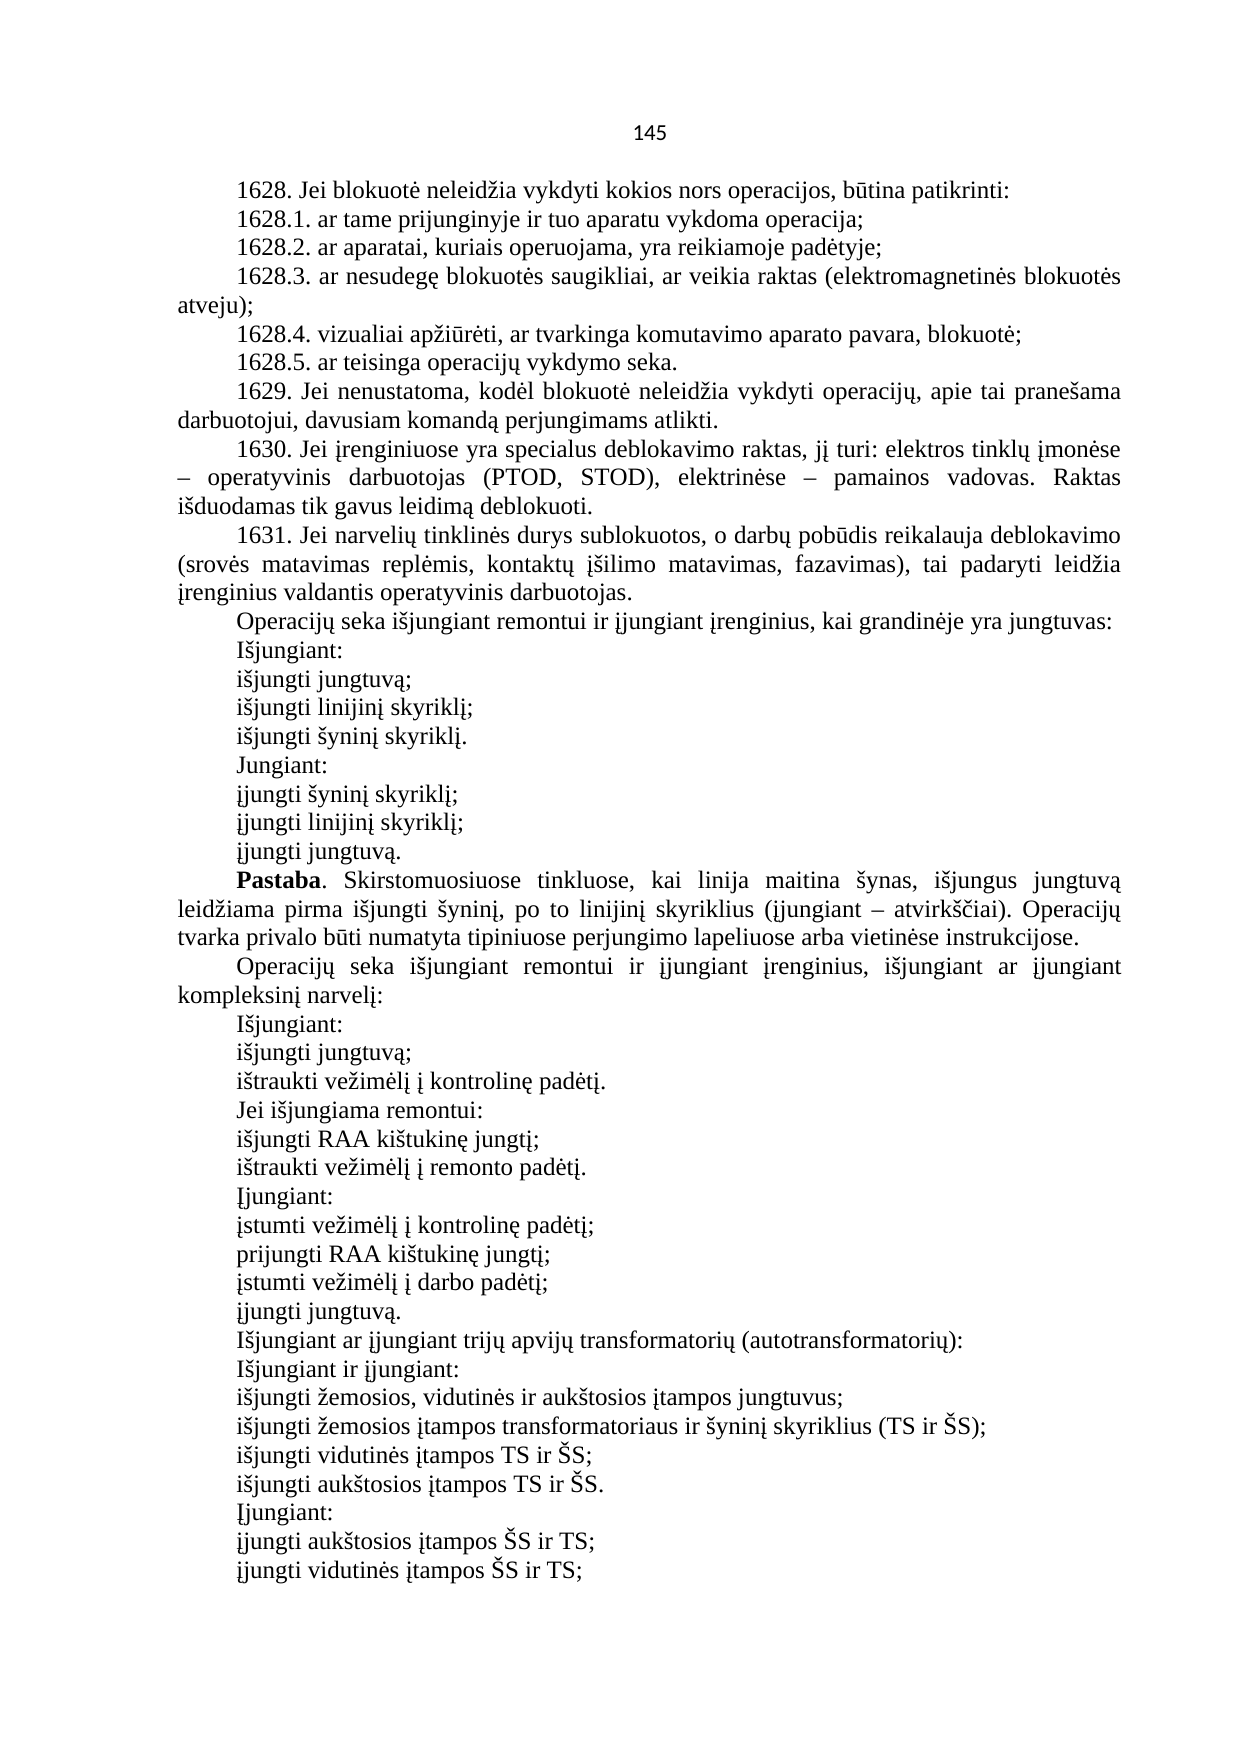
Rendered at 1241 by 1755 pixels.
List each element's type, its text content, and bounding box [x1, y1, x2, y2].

text išjungti jungtuvą; [177, 1037, 1122, 1066]
text įjungti jungtuvą. [177, 836, 1122, 865]
text 1628.3. ar nesudegę blokuotės saugikliai, ar veikia raktas (elektromagnetinės blokuotės atveju); [177, 261, 1122, 319]
text ištraukti vežimėlį į remonto padėtį. [177, 1152, 1122, 1181]
text 1630. Jei įrenginiuose yra specialus deblokavimo raktas, jį turi: elektros tinklų įmonėse – operatyvinis darbuotojas (PTOD, STOD), elektrinėse – pamainos vadovas. Raktas išduodamas tik gavus leidimą deblokuoti. [177, 434, 1122, 520]
text įjungti vidutinės įtampos ŠS ir TS; [177, 1555, 1122, 1584]
text Operacijų seka išjungiant remontui ir įjungiant įrenginius, kai grandinėje yra jungtuvas: [177, 606, 1122, 635]
text išjungti RAA kištukinę jungtį; [177, 1124, 1122, 1152]
text Įjungiant: [177, 1181, 1122, 1210]
text 1629. Jei nenustatoma, kodėl blokuotė neleidžia vykdyti operacijų, apie tai pranešama darbuotojui, davusiam komandą perjungimams atlikti. [177, 376, 1122, 434]
text Išjungiant: [177, 1009, 1122, 1037]
text išjungti žemosios, vidutinės ir aukštosios įtampos jungtuvus; [177, 1382, 1122, 1411]
text 1628.4. vizualiai apžiūrėti, ar tvarkinga komutavimo aparato pavara, blokuotė; [177, 319, 1122, 347]
text įjungti linijinį skyriklį; [177, 807, 1122, 836]
text Įjungiant: [177, 1497, 1122, 1526]
text Išjungiant: [177, 635, 1122, 664]
text įstumti vežimėlį į darbo padėtį; [177, 1267, 1122, 1296]
text išjungti aukštosios įtampos TS ir ŠS. [177, 1469, 1122, 1497]
text 1628.5. ar teisinga operacijų vykdymo seka. [177, 347, 1122, 376]
text įjungti aukštosios įtampos ŠS ir TS; [177, 1526, 1122, 1555]
text prijungti RAA kištukinę jungtį; [177, 1239, 1122, 1267]
text išjungti jungtuvą; [177, 664, 1122, 692]
text išjungti vidutinės įtampos TS ir ŠS; [177, 1440, 1122, 1469]
text išjungti žemosios įtampos transformatoriaus ir šyninį skyriklius (TS ir ŠS); [177, 1411, 1122, 1440]
text Jei išjungiama remontui: [177, 1095, 1122, 1124]
text išjungti linijinį skyriklį; [177, 692, 1122, 721]
text 1628. Jei blokuotė neleidžia vykdyti kokios nors operacijos, būtina patikrinti: [177, 175, 1122, 204]
text 1628.2. ar aparatai, kuriais operuojama, yra reikiamoje padėtyje; [177, 232, 1122, 261]
text įjungti jungtuvą. [177, 1296, 1122, 1325]
text įstumti vežimėlį į kontrolinę padėtį; [177, 1210, 1122, 1239]
text Jungiant: [177, 750, 1122, 779]
text 1628.1. ar tame prijunginyje ir tuo aparatu vykdoma operacija; [177, 204, 1122, 232]
text 1631. Jei narvelių tinklinės durys sublokuotos, o darbų pobūdis reikalauja deblokavimo (srovės matavimas replėmis, kontaktų įšilimo matavimas, fazavimas), tai padaryti leidžia įrenginius valdantis operatyvinis darbuotojas. [177, 520, 1122, 606]
text išjungti šyninį skyriklį. [177, 721, 1122, 750]
text ištraukti vežimėlį į kontrolinę padėtį. [177, 1066, 1122, 1095]
text Išjungiant ar įjungiant trijų apvijų transformatorių (autotransformatorių): [177, 1325, 1122, 1354]
text Išjungiant ir įjungiant: [177, 1354, 1122, 1382]
text Pastaba. Skirstomuosiuose tinkluose, kai linija maitina šynas, išjungus jungtuvą leidžiama pirma išjungti šyninį, po to linijinį skyriklius (įjungiant – atvirkščiai). Operacijų tvarka privalo būti numatyta tipiniuose perjungimo lapeliuose arba vietinėse instrukcijose. [177, 865, 1122, 951]
text įjungti šyninį skyriklį; [177, 779, 1122, 807]
text Operacijų seka išjungiant remontui ir įjungiant įrenginius, išjungiant ar įjungiant kompleksinį narvelį: [177, 951, 1122, 1009]
